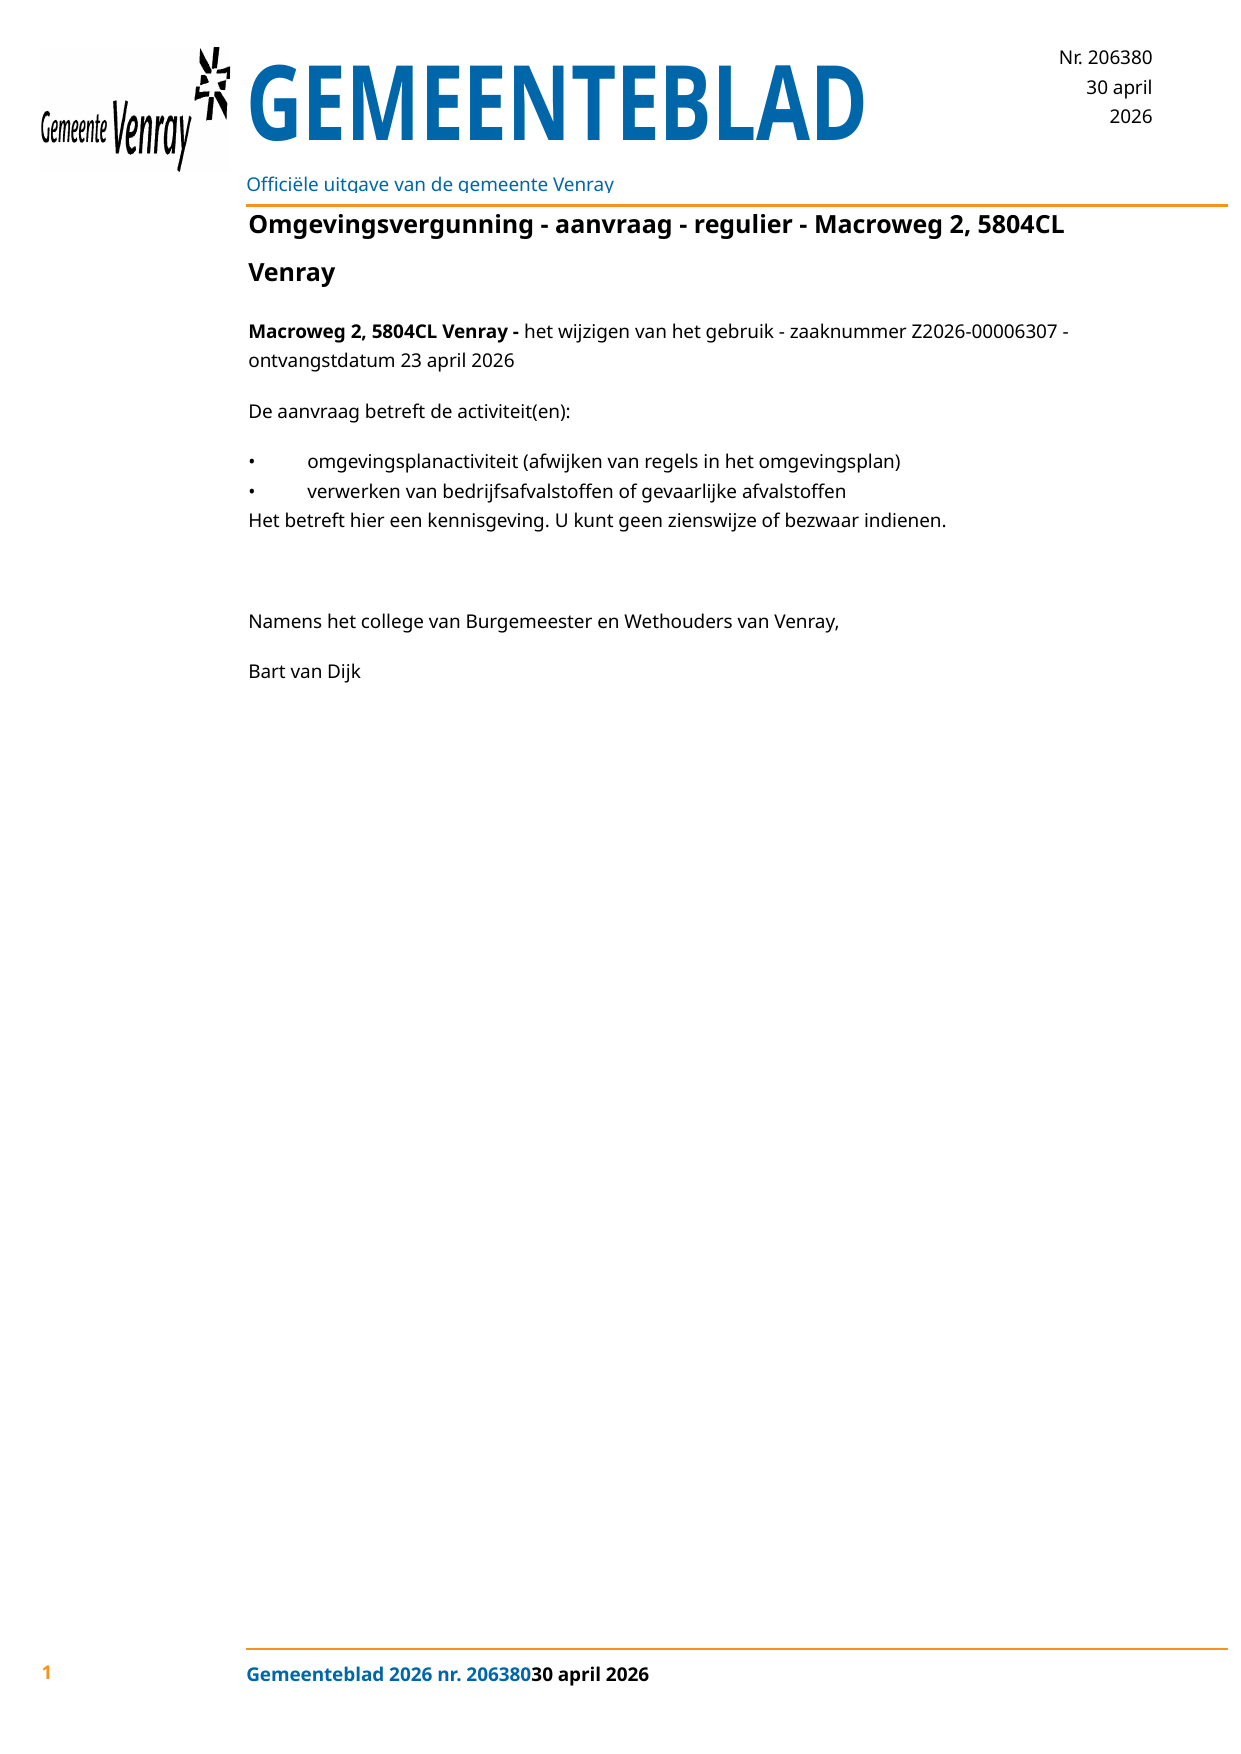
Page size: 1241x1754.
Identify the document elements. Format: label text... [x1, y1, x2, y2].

text De aanvraag betreft de activiteit(en): [248, 398, 1152, 424]
picture [41, 47, 231, 172]
text Namens het college van Burgemeester en Wethouders van Venray, [248, 608, 1152, 634]
list omgevingsplanactiviteit (afwijken van regels in het omgevingsplan) [248, 448, 1152, 474]
text Het betreft hier een kennisgeving. U kunt geen zienswijze of bezwaar indienen. [248, 507, 1152, 533]
text Omgevingsvergunning - aanvraag - regulier - Macroweg 2, 5804CL Venray [248, 207, 1152, 288]
text Macroweg 2, 5804CL Venray - het wijzigen van het gebruik - zaaknummer Z2026-00006307 - ontvangstdatum 23 april 2026 [248, 318, 1152, 373]
list verwerken van bedrijfsafvalstoffen of gevaarlijke afvalstoffen [248, 478, 1152, 504]
text Bart van Dijk [248, 659, 1152, 684]
